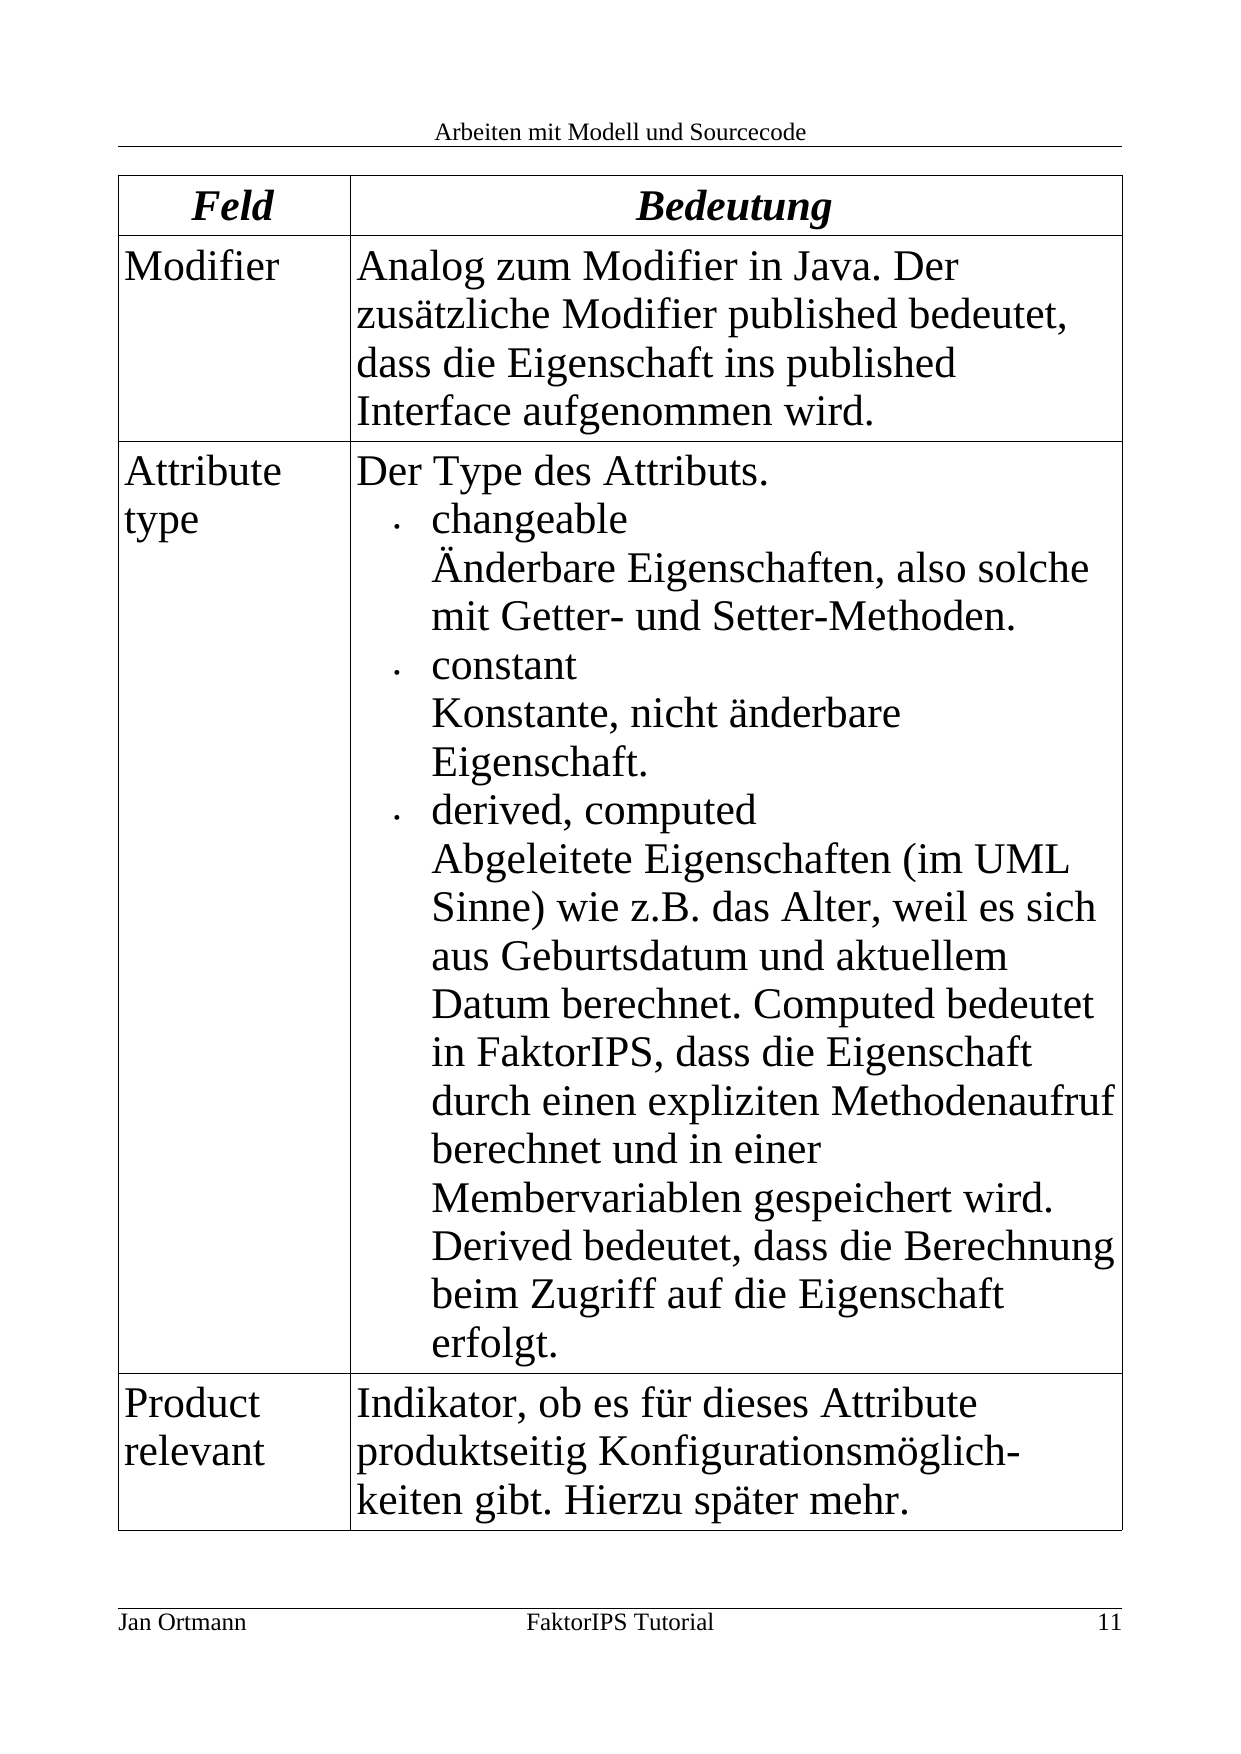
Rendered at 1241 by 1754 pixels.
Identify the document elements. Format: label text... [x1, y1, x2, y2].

table_cell Attribute type [119, 442, 350, 1373]
table_header Feld [119, 176, 350, 235]
table_cell Modifier [119, 236, 350, 441]
table_cell Der Type des Attributs. changeable Änderbare Eigenschaften, also solche mit Getter- und Setter-Methoden. constant Konstante, nicht änderbare Eigenschaft. derived, computed Abgeleitete Eigenschaften (im UML Sinne) wie z.B. das Alter, weil es sich aus Geburtsdatum und aktuellem Datum berechnet. Computed bedeutet in FaktorIPS, dass die Eigenschaft durch einen expliziten Methodenaufruf berechnet und in einer Membervariablen gespeichert wird. Derived bedeutet, dass die Berechnung beim Zugriff auf die Eigenschaft erfolgt. [351, 442, 1122, 1373]
table_header Bedeutung [351, 176, 1122, 235]
table_cell Product relevant [119, 1374, 350, 1529]
table_cell Analog zum Modifier in Java. Der zusätzliche Modifier published bedeutet, dass die Eigenschaft ins published Interface aufgenommen wird. [351, 236, 1122, 441]
table_cell Indikator, ob es für dieses Attribute produktseitig Konfigurationsmöglich-keiten gibt. Hierzu später mehr. [351, 1374, 1122, 1529]
